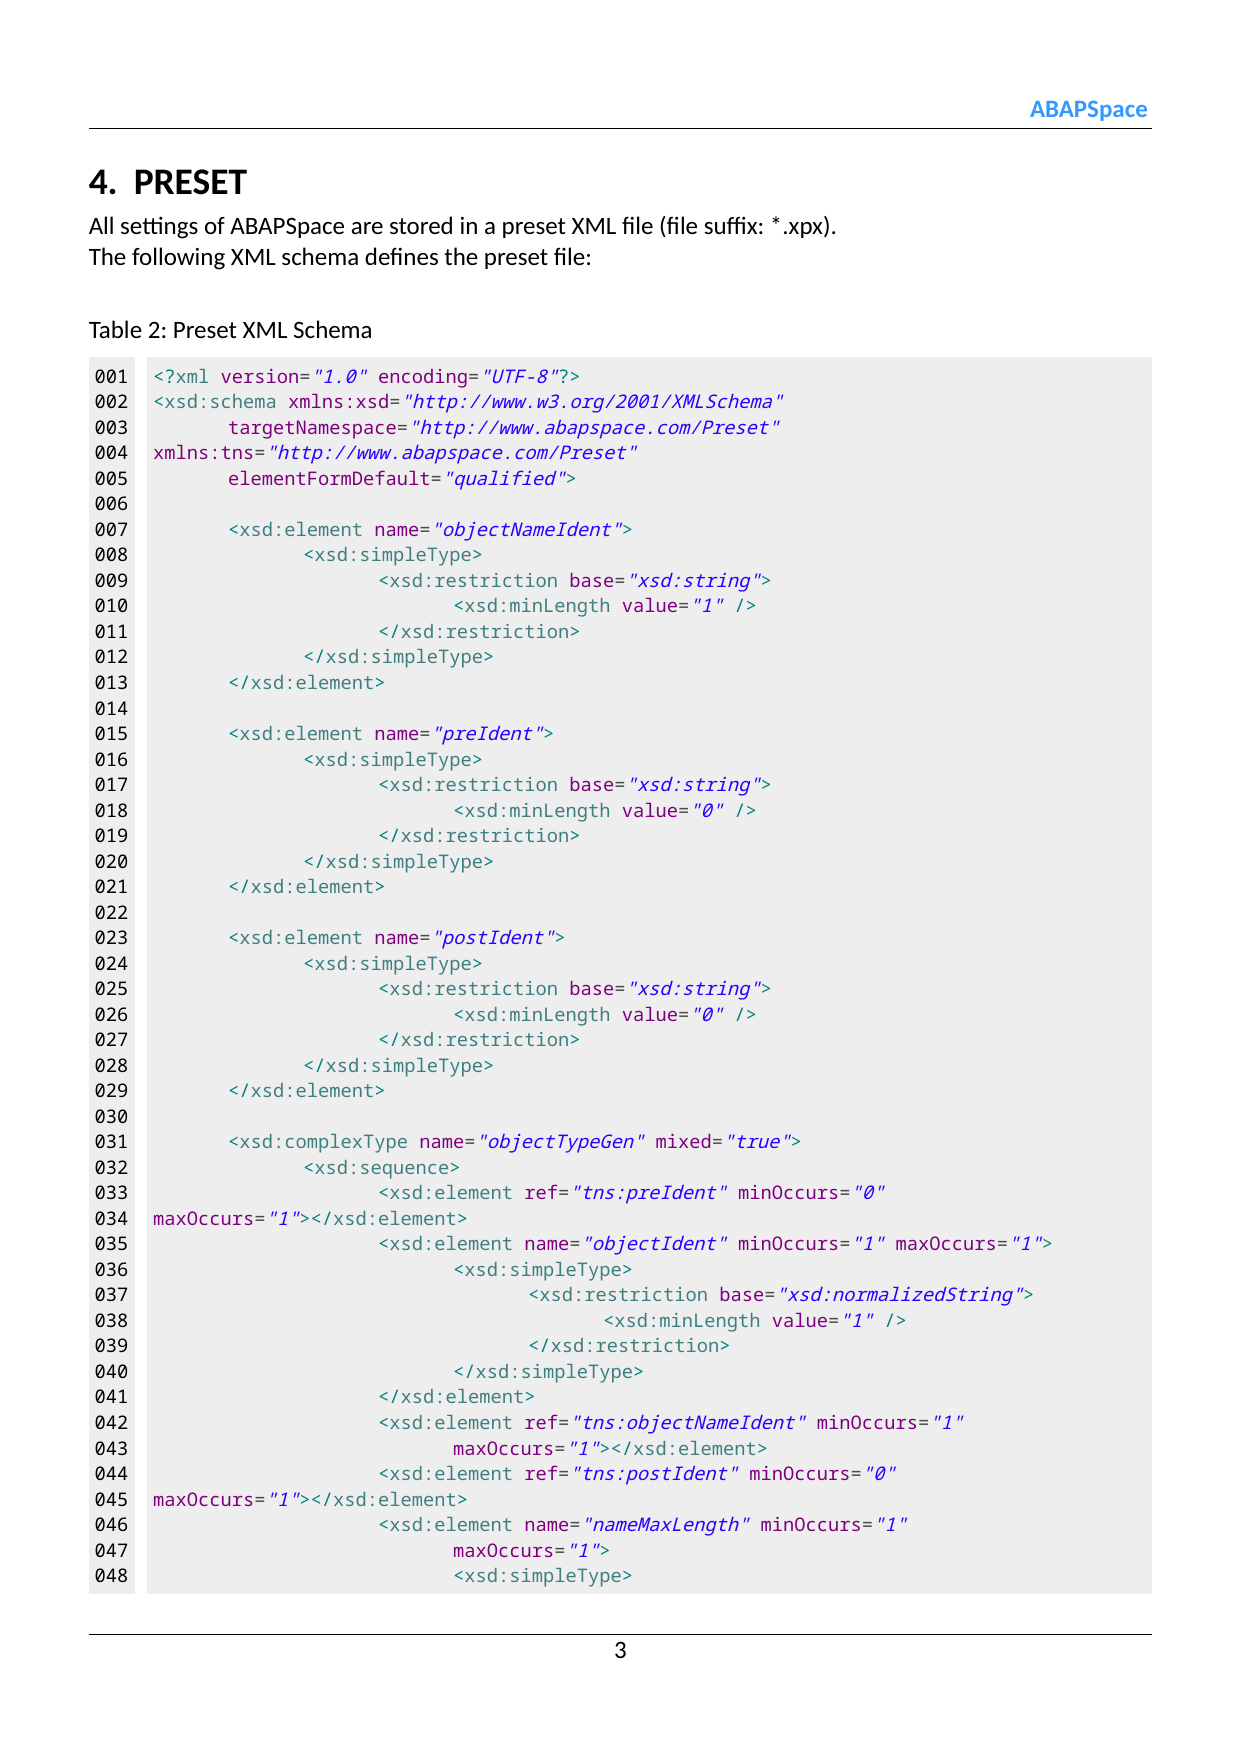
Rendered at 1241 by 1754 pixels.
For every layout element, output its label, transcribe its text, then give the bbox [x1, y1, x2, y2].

text Table 2: Preset XML Schema [88, 314, 1152, 345]
text The following XML schema defines the preset file: [88, 241, 1152, 271]
table_header 001 002 003 004 005 006 007 008 009 010 011 012 013 014 015 016 017 018 019 020 021 022 023 024 025 026 027 028 029 030 031 032 033 034 035 036 037 038 039 040 041 042 043 044 045 046 047 048 [89, 357, 135, 1594]
table_header [135, 357, 147, 1594]
subtitle PRESET [88, 158, 1152, 204]
text All settings of ABAPSpace are stored in a preset XML file (file suffix: *.xpx). [88, 210, 1152, 241]
table_header <?xml version="1.0" encoding="UTF-8"?> <xsd:schema xmlns:xsd="http://www.w3.org/2001/XMLSchema" targetNamespace="http://www.abapspace.com/Preset" xmlns:tns="http://www.abapspace.com/Preset" elementFormDefault="qualified"> <xsd:element name="objectNameIdent"> <xsd:simpleType> <xsd:restriction base="xsd:string"> <xsd:minLength value="1" /> </xsd:restriction> </xsd:simpleType> </xsd:element> <xsd:element name="preIdent"> <xsd:simpleType> <xsd:restriction base="xsd:string"> <xsd:minLength value="0" /> </xsd:restriction> </xsd:simpleType> </xsd:element> <xsd:element name="postIdent"> <xsd:simpleType> <xsd:restriction base="xsd:string"> <xsd:minLength value="0" /> </xsd:restriction> </xsd:simpleType> </xsd:element> <xsd:complexType name="objectTypeGen" mixed="true"> <xsd:sequence> <xsd:element ref="tns:preIdent" minOccurs="0" maxOccurs="1"></xsd:element> <xsd:element name="objectIdent" minOccurs="1" maxOccurs="1"> <xsd:simpleType> <xsd:restriction base="xsd:normalizedString"> <xsd:minLength value="1" /> </xsd:restriction> </xsd:simpleType> </xsd:element> <xsd:element ref="tns:objectNameIdent" minOccurs="1" maxOccurs="1"></xsd:element> <xsd:element ref="tns:postIdent" minOccurs="0" maxOccurs="1"></xsd:element> <xsd:element name="nameMaxLength" minOccurs="1" maxOccurs="1"> <xsd:simpleType> [147, 357, 1152, 1594]
